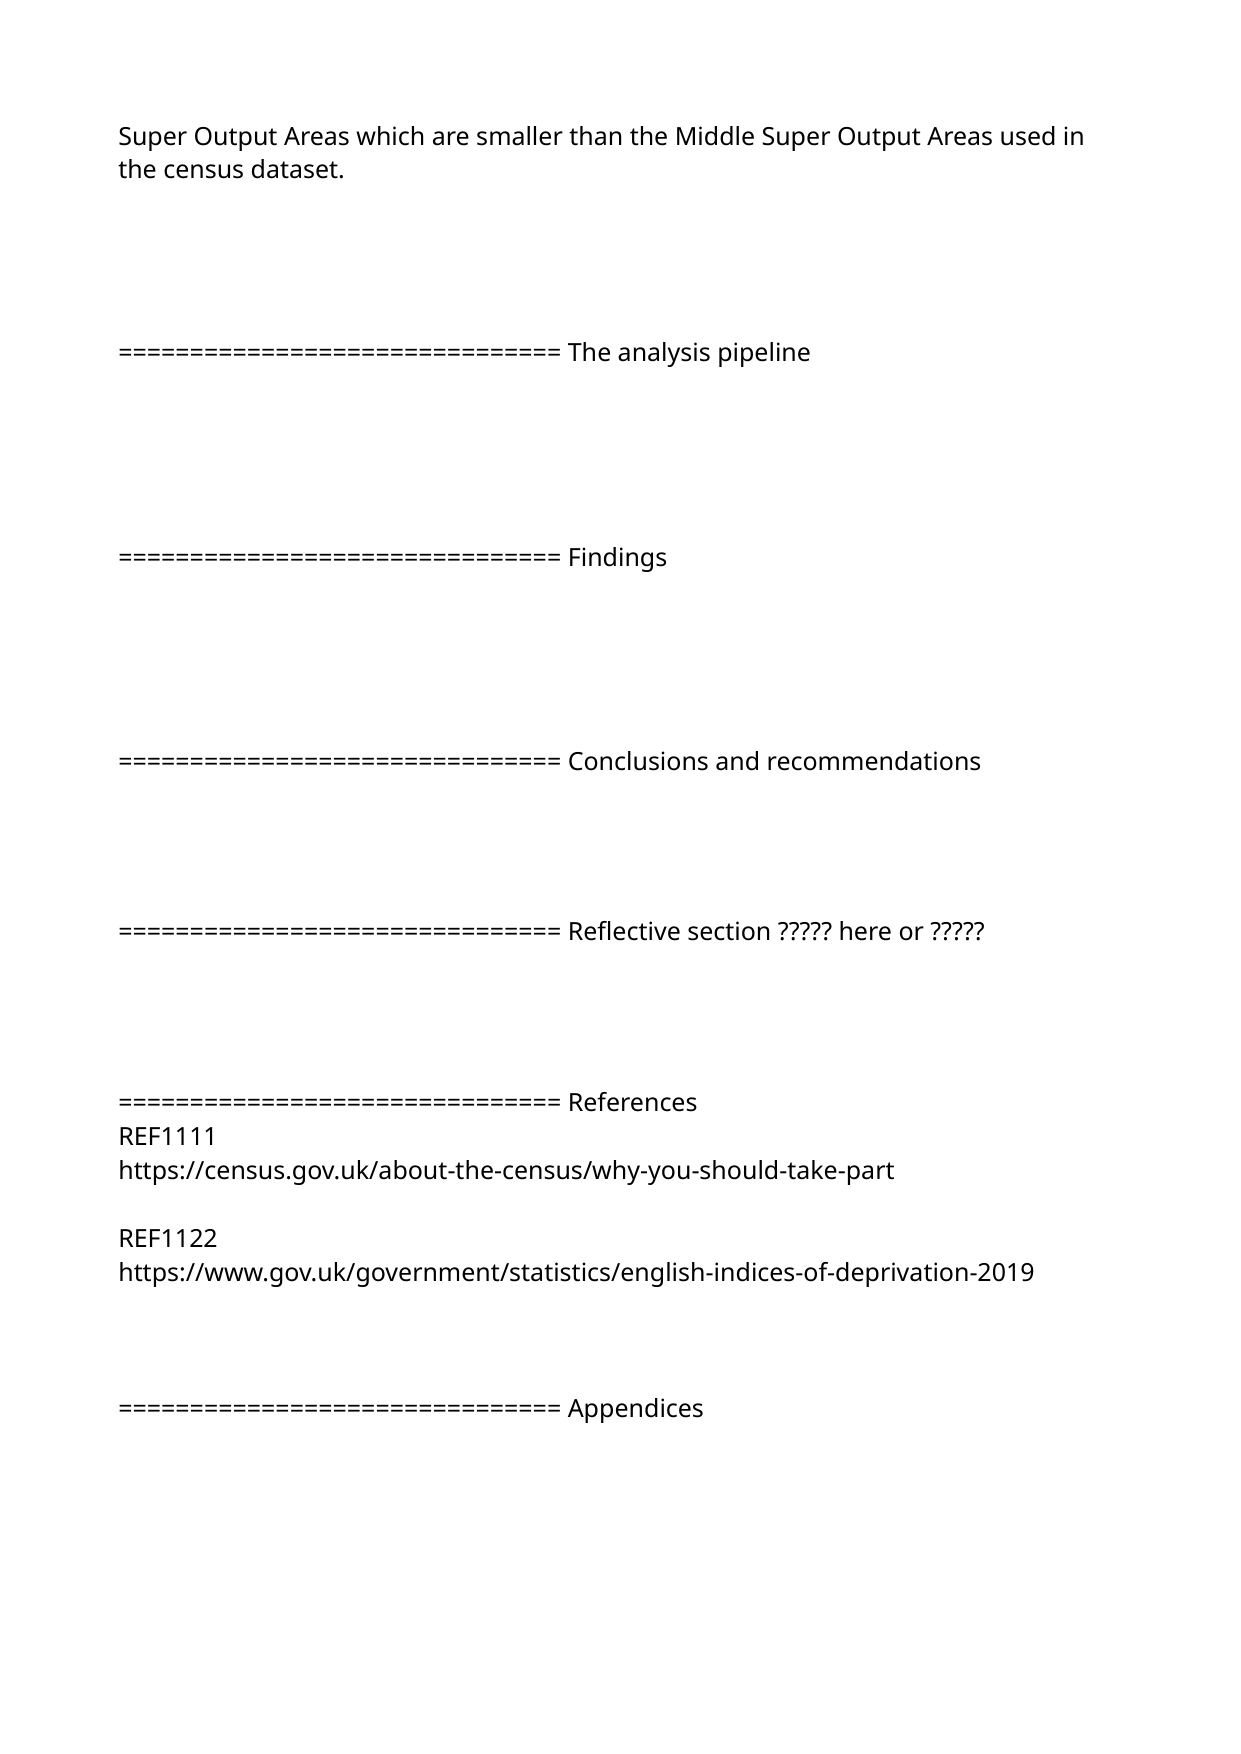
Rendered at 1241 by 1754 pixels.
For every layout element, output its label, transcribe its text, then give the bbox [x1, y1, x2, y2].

text =============================== Reflective section ????? here or ????? [118, 914, 1122, 948]
text =============================== The analysis pipeline [118, 335, 1122, 369]
text https://census.gov.uk/about-the-census/why-you-should-take-part [118, 1152, 1122, 1187]
text REF1122 [118, 1221, 1122, 1255]
text =============================== References [118, 1084, 1122, 1118]
text https://www.gov.uk/government/statistics/english-indices-of-deprivation-2019 [118, 1255, 1122, 1289]
text =============================== Findings [118, 539, 1122, 573]
text =============================== Conclusions and recommendations [118, 744, 1122, 778]
text Super Output Areas which are smaller than the Middle Super Output Areas used in the census dataset. [118, 118, 1122, 186]
text =============================== Appendices [118, 1391, 1122, 1425]
text REF1111 [118, 1118, 1122, 1152]
